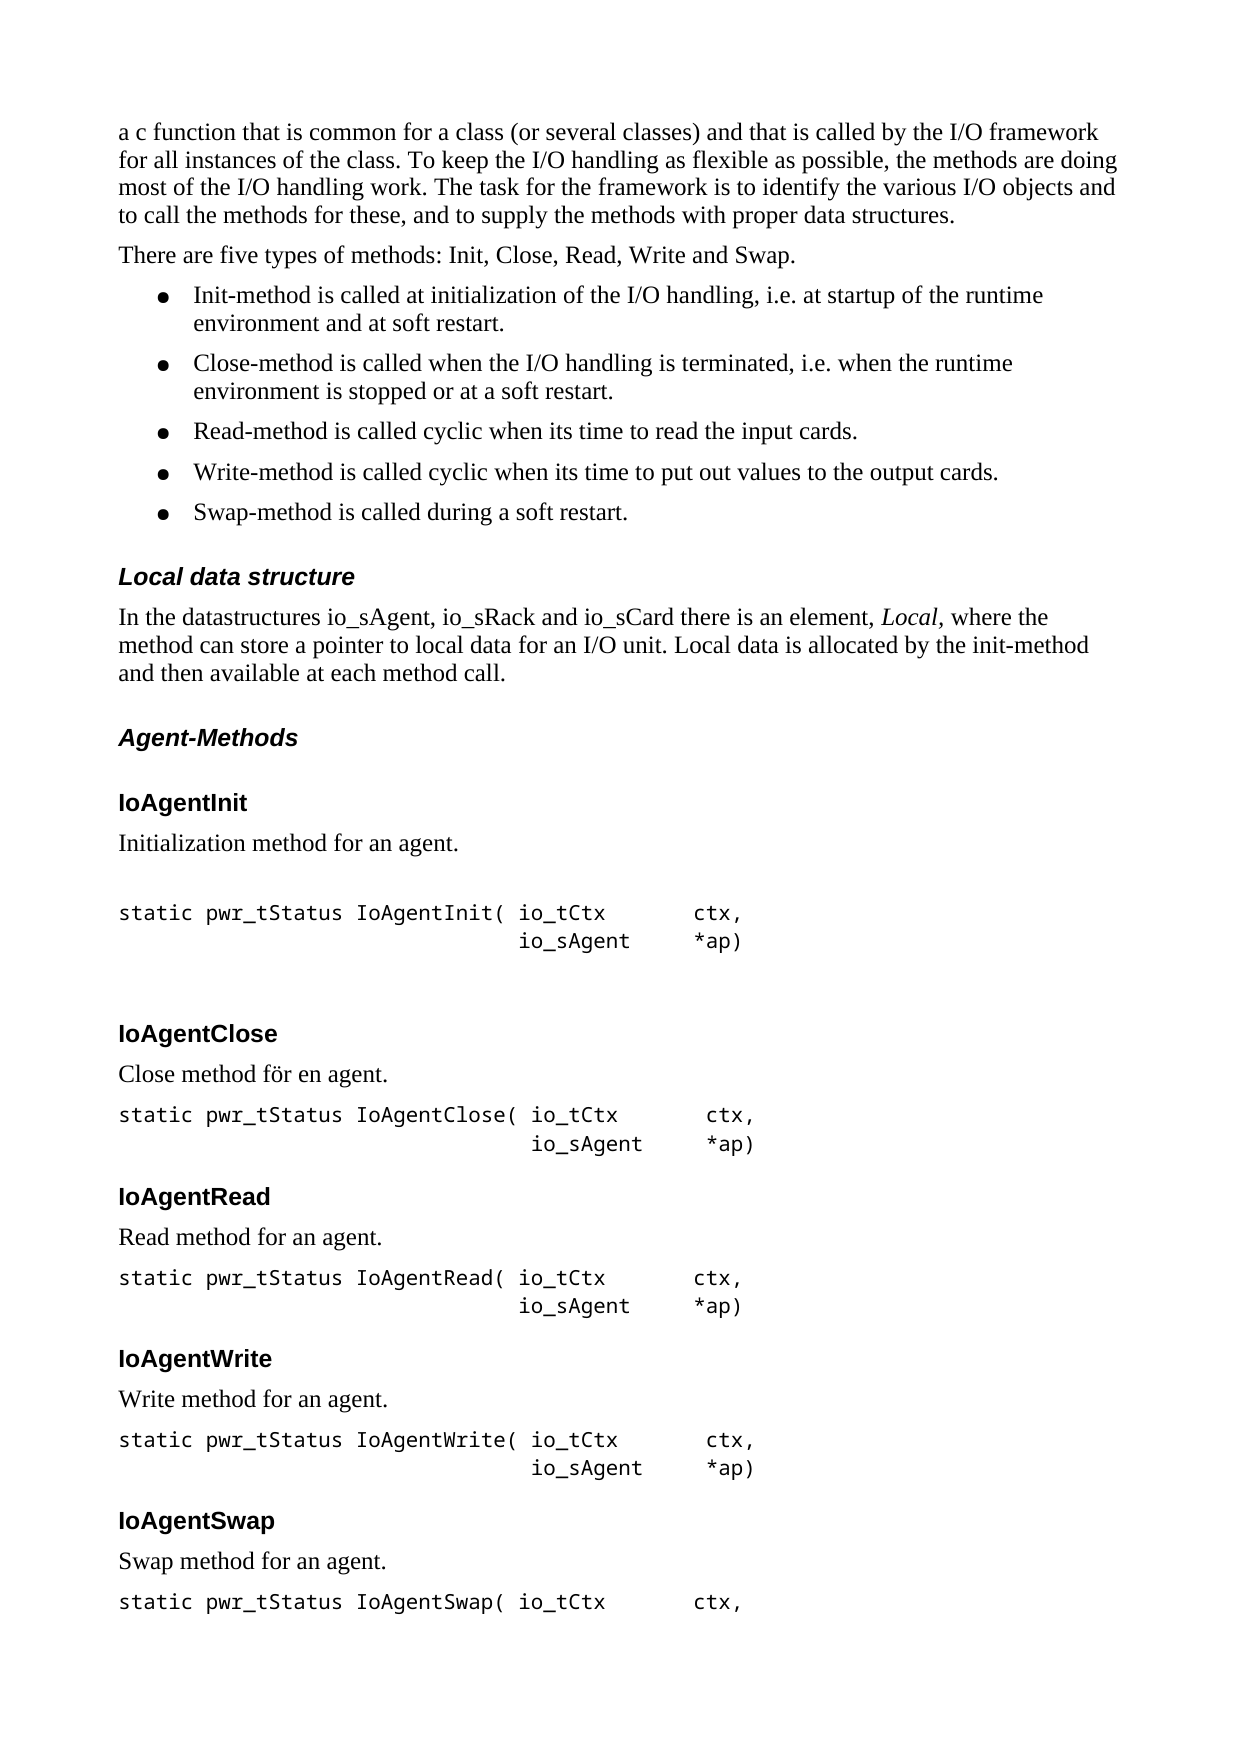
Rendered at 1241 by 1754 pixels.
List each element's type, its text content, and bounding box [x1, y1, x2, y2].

text a c function that is common for a class (or several classes) and that is called by the I/O framework for all instances of the class. To keep the I/O handling as flexible as possible, the methods are doing most of the I/O handling work. The task for the framework is to identify the various I/O objects and to call the methods for these, and to supply the methods with proper data structures. [118, 118, 1122, 229]
text There are five types of methods: Init, Close, Read, Write and Swap. [118, 241, 1122, 269]
text Close method för en agent. [118, 1060, 1122, 1088]
text Swap method for an agent. [118, 1547, 1122, 1575]
text static pwr_tStatus IoAgentRead( io_tCtx ctx, [118, 1263, 1122, 1291]
subtitle IoAgentWrite [118, 1345, 1122, 1372]
list Swap-method is called during a soft restart. [156, 498, 1122, 526]
text static pwr_tStatus IoAgentClose( io_tCtx ctx, [118, 1101, 1122, 1129]
text In the datastructures io_sAgent, io_sRack and io_sCard there is an element, Local, where the method can store a pointer to local data for an I/O unit. Local data is allocated by the init-method and then available at each method call. [118, 603, 1122, 686]
text static pwr_tStatus IoAgentInit( io_tCtx ctx, [118, 898, 1122, 926]
text Read method for an agent. [118, 1223, 1122, 1250]
text io_sAgent *ap) [118, 1453, 1122, 1482]
subtitle IoAgentClose [118, 1020, 1122, 1048]
text Write method for an agent. [118, 1385, 1122, 1413]
text io_sAgent *ap) [118, 1129, 1122, 1157]
list Close-method is called when the I/O handling is terminated, i.e. when the runtime environment is stopped or at a soft restart. [156, 349, 1122, 405]
subtitle Local data structure [118, 563, 1122, 591]
subtitle Agent-Methods [118, 724, 1122, 752]
list Write-method is called cyclic when its time to put out values to the output cards. [156, 458, 1122, 485]
subtitle IoAgentSwap [118, 1507, 1122, 1535]
list Init-method is called at initialization of the I/O handling, i.e. at startup of the runtime environment and at soft restart. [156, 282, 1122, 337]
text static pwr_tStatus IoAgentSwap( io_tCtx ctx, [118, 1587, 1122, 1616]
list Read-method is called cyclic when its time to read the input cards. [156, 417, 1122, 445]
text io_sAgent *ap) [118, 1291, 1122, 1320]
subtitle IoAgentInit [118, 789, 1122, 817]
text Initialization method for an agent. [118, 829, 1122, 857]
text io_sAgent *ap) [118, 926, 1122, 955]
subtitle IoAgentRead [118, 1182, 1122, 1210]
text static pwr_tStatus IoAgentWrite( io_tCtx ctx, [118, 1425, 1122, 1453]
